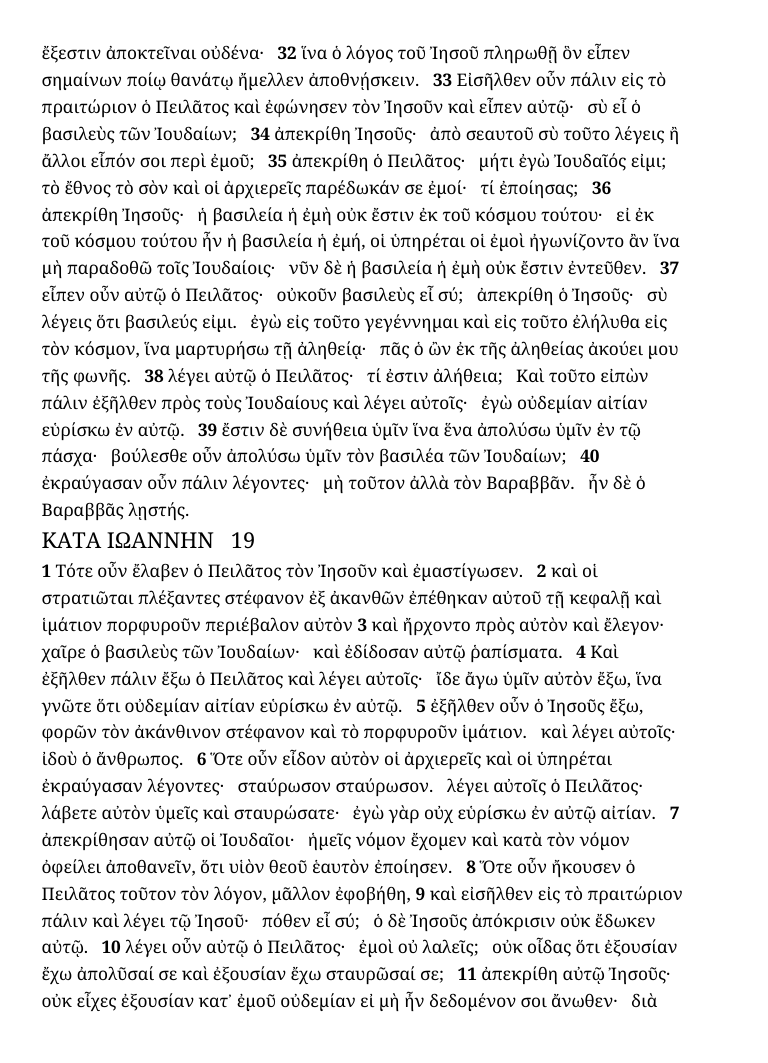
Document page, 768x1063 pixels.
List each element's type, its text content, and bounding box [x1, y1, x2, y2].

text ἔξεστιν ἀποκτεῖναι οὐδένα· 32 ἵνα ὁ λόγος τοῦ Ἰησοῦ πληρωθῇ ὃν εἶπεν σημαίνων ποίῳ θανάτῳ ἤμελλεν ἀποθνῄσκειν. 33 Εἰσῆλθεν οὖν πάλιν εἰς τὸ πραιτώριον ὁ Πειλᾶτος καὶ ἐφώνησεν τὸν Ἰησοῦν καὶ εἶπεν αὐτῷ· σὺ εἶ ὁ βασιλεὺς τῶν Ἰουδαίων; 34 ἀπεκρίθη Ἰησοῦς· ἀπὸ σεαυτοῦ σὺ τοῦτο λέγεις ἢ ἄλλοι εἶπόν σοι περὶ ἐμοῦ; 35 ἀπεκρίθη ὁ Πειλᾶτος· μήτι ἐγὼ Ἰουδαῖός εἰμι; τὸ ἔθνος τὸ σὸν καὶ οἱ ἀρχιερεῖς παρέδωκάν σε ἐμοί· τί ἐποίησας; 36 ἀπεκρίθη Ἰησοῦς· ἡ βασιλεία ἡ ἐμὴ οὐκ ἔστιν ἐκ τοῦ κόσμου τούτου· εἰ ἐκ τοῦ κόσμου τούτου ἦν ἡ βασιλεία ἡ ἐμή, οἱ ὑπηρέται οἱ ἐμοὶ ἠγωνίζοντο ἂν ἵνα μὴ παραδοθῶ τοῖς Ἰουδαίοις· νῦν δὲ ἡ βασιλεία ἡ ἐμὴ οὐκ ἔστιν ἐντεῦθεν. 37 εἶπεν οὖν αὐτῷ ὁ Πειλᾶτος· οὐκοῦν βασιλεὺς εἶ σύ; ἀπεκρίθη ὁ Ἰησοῦς· σὺ λέγεις ὅτι βασιλεύς εἰμι. ἐγὼ εἰς τοῦτο γεγέννημαι καὶ εἰς τοῦτο ἐλήλυθα εἰς τὸν κόσμον, ἵνα μαρτυρήσω τῇ ἀληθείᾳ· πᾶς ὁ ὢν ἐκ τῆς ἀληθείας ἀκούει μου τῆς φωνῆς. 38 λέγει αὐτῷ ὁ Πειλᾶτος· τί ἐστιν ἀλήθεια; Καὶ τοῦτο εἰπὼν πάλιν ἐξῆλθεν πρὸς τοὺς Ἰουδαίους καὶ λέγει αὐτοῖς· ἐγὼ οὐδεμίαν αἰτίαν εὑρίσκω ἐν αὐτῷ. 39 ἔστιν δὲ συνήθεια ὑμῖν ἵνα ἕνα ἀπολύσω ὑμῖν ἐν τῷ πάσχα· βούλεσθε οὖν ἀπολύσω ὑμῖν τὸν βασιλέα τῶν Ἰουδαίων; 40 ἐκραύγασαν οὖν πάλιν λέγοντες· μὴ τοῦτον ἀλλὰ τὸν Βαραββᾶν. ἦν δὲ ὁ Βαραββᾶς λῃστής. [41, 41, 685, 522]
text 1 Τότε οὖν ἔλαβεν ὁ Πειλᾶτος τὸν Ἰησοῦν καὶ ἐμαστίγωσεν. 2 καὶ οἱ στρατιῶται πλέξαντες στέφανον ἐξ ἀκανθῶν ἐπέθηκαν αὐτοῦ τῇ κεφαλῇ καὶ ἱμάτιον πορφυροῦν περιέβαλον αὐτὸν 3 καὶ ἤρχοντο πρὸς αὐτὸν καὶ ἔλεγον· χαῖρε ὁ βασιλεὺς τῶν Ἰουδαίων· καὶ ἐδίδοσαν αὐτῷ ῥαπίσματα. 4 Καὶ ἐξῆλθεν πάλιν ἔξω ὁ Πειλᾶτος καὶ λέγει αὐτοῖς· ἴδε ἄγω ὑμῖν αὐτὸν ἔξω, ἵνα γνῶτε ὅτι οὐδεμίαν αἰτίαν εὑρίσκω ἐν αὐτῷ. 5 ἐξῆλθεν οὖν ὁ Ἰησοῦς ἔξω, φορῶν τὸν ἀκάνθινον στέφανον καὶ τὸ πορφυροῦν ἱμάτιον. καὶ λέγει αὐτοῖς· ἰδοὺ ὁ ἄνθρωπος. 6 Ὅτε οὖν εἶδον αὐτὸν οἱ ἀρχιερεῖς καὶ οἱ ὑπηρέται ἐκραύγασαν λέγοντες· σταύρωσον σταύρωσον. λέγει αὐτοῖς ὁ Πειλᾶτος· λάβετε αὐτὸν ὑμεῖς καὶ σταυρώσατε· ἐγὼ γὰρ οὐχ εὑρίσκω ἐν αὐτῷ αἰτίαν. 7 ἀπεκρίθησαν αὐτῷ οἱ Ἰουδαῖοι· ἡμεῖς νόμον ἔχομεν καὶ κατὰ τὸν νόμον ὀφείλει ἀποθανεῖν, ὅτι υἱὸν θεοῦ ἑαυτὸν ἐποίησεν. 8 Ὅτε οὖν ἤκουσεν ὁ Πειλᾶτος τοῦτον τὸν λόγον, μᾶλλον ἐφοβήθη, 9 καὶ εἰσῆλθεν εἰς τὸ πραιτώριον πάλιν καὶ λέγει τῷ Ἰησοῦ· πόθεν εἶ σύ; ὁ δὲ Ἰησοῦς ἀπόκρισιν οὐκ ἔδωκεν αὐτῷ. 10 λέγει οὖν αὐτῷ ὁ Πειλᾶτος· ἐμοὶ οὐ λαλεῖς; οὐκ οἶδας ὅτι ἐξουσίαν ἔχω ἀπολῦσαί σε καὶ ἐξουσίαν ἔχω σταυρῶσαί σε; 11 ἀπεκρίθη αὐτῷ Ἰησοῦς· οὐκ εἶχες ἐξουσίαν κατ᾽ ἐμοῦ οὐδεμίαν εἰ μὴ ἦν δεδομένον σοι ἄνωθεν· διὰ [41, 559, 685, 1013]
text ΚΑΤΑ ΙΩΑΝΝΗΝ 19 [41, 525, 685, 555]
